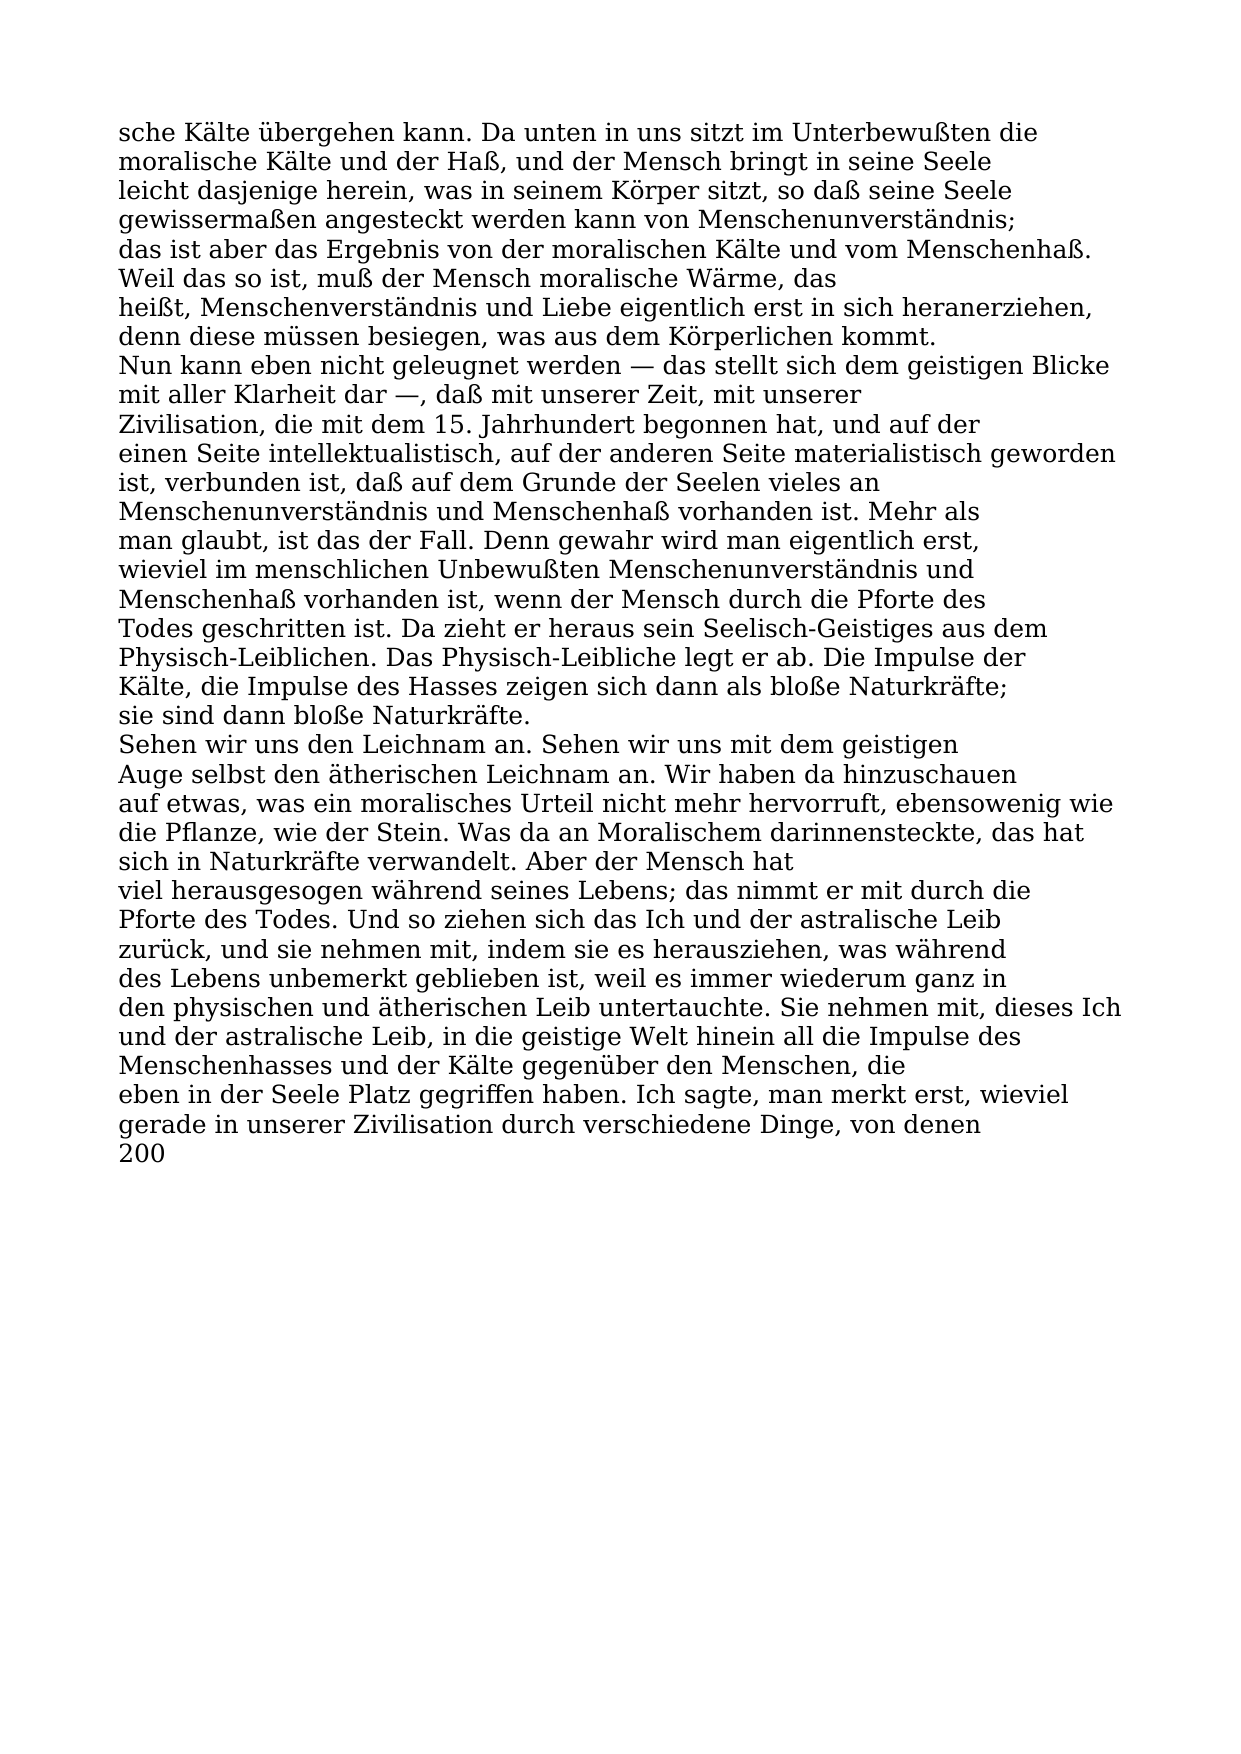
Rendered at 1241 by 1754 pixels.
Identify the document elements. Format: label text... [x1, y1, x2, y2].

text das ist aber das Ergebnis von der moralischen Kälte und vom Menschenhaß. Weil das so ist, muß der Mensch moralische Wärme, das [118, 235, 1122, 293]
text Zivilisation, die mit dem 15. Jahrhundert begonnen hat, und auf der [118, 410, 1122, 439]
text Sehen wir uns den Leichnam an. Sehen wir uns mit dem geistigen [118, 731, 1122, 760]
text sche Kälte übergehen kann. Da unten in uns sitzt im Unterbewußten die [118, 118, 1122, 147]
text den physischen und ätherischen Leib untertauchte. Sie nehmen mit, dieses Ich und der astralische Leib, in die geistige Welt hinein all die Impulse des Menschenhasses und der Kälte gegenüber den Menschen, die [118, 993, 1122, 1081]
text man glaubt, ist das der Fall. Denn gewahr wird man eigentlich erst, [118, 526, 1122, 556]
text 200 [118, 1139, 1122, 1168]
text Pforte des Todes. Und so ziehen sich das Ich und der astralische Leib [118, 906, 1122, 935]
text zurück, und sie nehmen mit, indem sie es herausziehen, was während [118, 935, 1122, 964]
text heißt, Menschenverständnis und Liebe eigentlich erst in sich heranerziehen, denn diese müssen besiegen, was aus dem Körperlichen kommt. [118, 293, 1122, 351]
text Auge selbst den ätherischen Leichnam an. Wir haben da hinzuschauen [118, 760, 1122, 789]
text moralische Kälte und der Haß, und der Mensch bringt in seine Seele [118, 147, 1122, 176]
text des Lebens unbemerkt geblieben ist, weil es immer wiederum ganz in [118, 964, 1122, 993]
text Todes geschritten ist. Da zieht er heraus sein Seelisch-Geistiges aus dem [118, 614, 1122, 643]
text eben in der Seele Platz gegriffen haben. Ich sagte, man merkt erst, wieviel gerade in unserer Zivilisation durch verschiedene Dinge, von denen [118, 1081, 1122, 1139]
text Menschenhaß vorhanden ist, wenn der Mensch durch die Pforte des [118, 585, 1122, 614]
text leicht dasjenige herein, was in seinem Körper sitzt, so daß seine Seele [118, 176, 1122, 206]
text sie sind dann bloße Naturkräfte. [118, 701, 1122, 731]
text gewissermaßen angesteckt werden kann von Menschenunverständnis; [118, 206, 1122, 235]
text auf etwas, was ein moralisches Urteil nicht mehr hervorruft, ebensowenig wie die Pflanze, wie der Stein. Was da an Moralischem darinnensteckte, das hat sich in Naturkräfte verwandelt. Aber der Mensch hat [118, 789, 1122, 876]
text einen Seite intellektualistisch, auf der anderen Seite materialistisch geworden ist, verbunden ist, daß auf dem Grunde der Seelen vieles an [118, 439, 1122, 497]
text wieviel im menschlichen Unbewußten Menschenunverständnis und [118, 556, 1122, 585]
text Kälte, die Impulse des Hasses zeigen sich dann als bloße Naturkräfte; [118, 672, 1122, 701]
text Physisch-Leiblichen. Das Physisch-Leibliche legt er ab. Die Impulse der [118, 643, 1122, 672]
text viel herausgesogen während seines Lebens; das nimmt er mit durch die [118, 876, 1122, 906]
text Menschenunverständnis und Menschenhaß vorhanden ist. Mehr als [118, 497, 1122, 526]
text Nun kann eben nicht geleugnet werden — das stellt sich dem geistigen Blicke mit aller Klarheit dar —, daß mit unserer Zeit, mit unserer [118, 351, 1122, 410]
